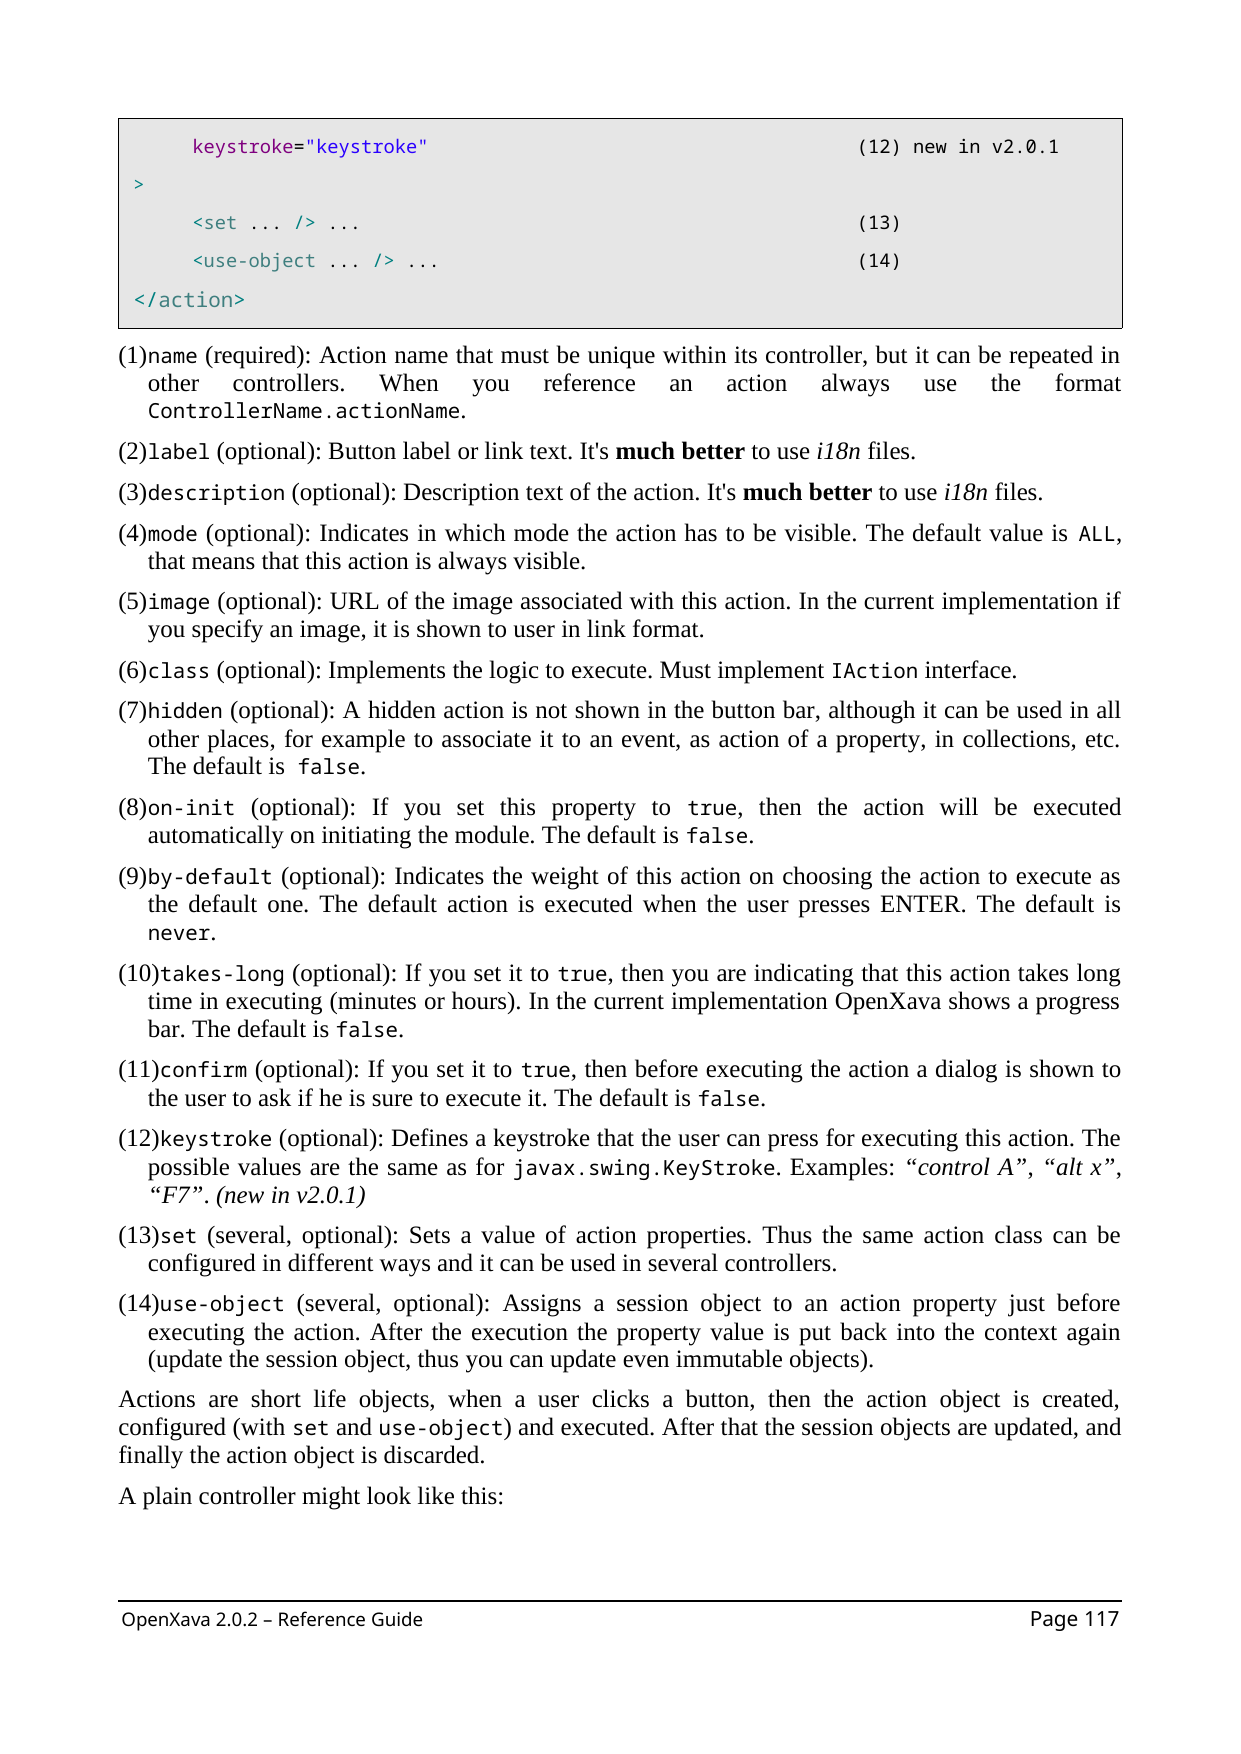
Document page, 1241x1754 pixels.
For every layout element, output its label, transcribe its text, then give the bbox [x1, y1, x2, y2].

text Actions are short life objects, when a user clicks a button, then the action object is created, configured (with set and use-object) and executed. After that the session objects are updated, and finally the action object is discarded. [118, 1386, 1122, 1469]
list set (several, optional): Sets a value of action properties. Thus the same action class can be configured in different ways and it can be used in several controllers. [118, 1221, 1122, 1277]
list label (optional): Button label or link text. It's much better to use i18n files. [118, 437, 1122, 466]
text <set ... /> ... (13) [119, 194, 1122, 232]
list by-default (optional): Indicates the weight of this action on choosing the action to execute as the default one. The default action is executed when the user presses ENTER. The default is never. [118, 862, 1122, 946]
text <use-object ... /> ... (14) [119, 232, 1122, 270]
list class (optional): Implements the logic to execute. Must implement IAction interface. [118, 656, 1122, 684]
list confirm (optional): If you set it to true, then before executing the action a dialog is shown to the user to ask if he is sure to execute it. The default is false. [118, 1055, 1122, 1112]
list on-init (optional): If you set this property to true, then the action will be executed automatically on initiating the module. The default is false. [118, 793, 1122, 849]
list mode (optional): Indicates in which mode the action has to be visible. The default value is ALL, that means that this action is always visible. [118, 519, 1122, 575]
text </action> [119, 270, 1122, 328]
list image (optional): URL of the image associated with this action. In the current implementation if you specify an image, it is shown to user in link format. [118, 587, 1122, 643]
list hidden (optional): A hidden action is not shown in the button bar, although it can be used in all other places, for example to associate it to an event, as action of a property, in collections, etc. The default is false. [118, 696, 1122, 781]
list name (required): Action name that must be unique within its controller, but it can be repeated in other controllers. When you reference an action always use the format ControllerName.actionName. [118, 341, 1122, 425]
list keystroke (optional): Defines a keystroke that the user can press for executing this action. The possible values are the same as for javax.swing.KeyStroke. Examples: “control A”, “alt x”, “F7”. (new in v2.0.1) [118, 1124, 1122, 1208]
text keystroke="keystroke" (12) new in v2.0.1 [119, 119, 1122, 156]
list takes-long (optional): If you set it to true, then you are indicating that this action takes long time in executing (minutes or hours). In the current implementation OpenXava shows a progress bar. The default is false. [118, 959, 1122, 1043]
list use-object (several, optional): Assigns a session object to an action property just before executing the action. After the execution the property value is put back into the context again (update the session object, thus you can update even immutable objects). [118, 1289, 1122, 1373]
text > [119, 156, 1122, 194]
list description (optional): Description text of the action. It's much better to use i18n files. [118, 478, 1122, 506]
text A plain controller might look like this: [118, 1482, 1122, 1509]
